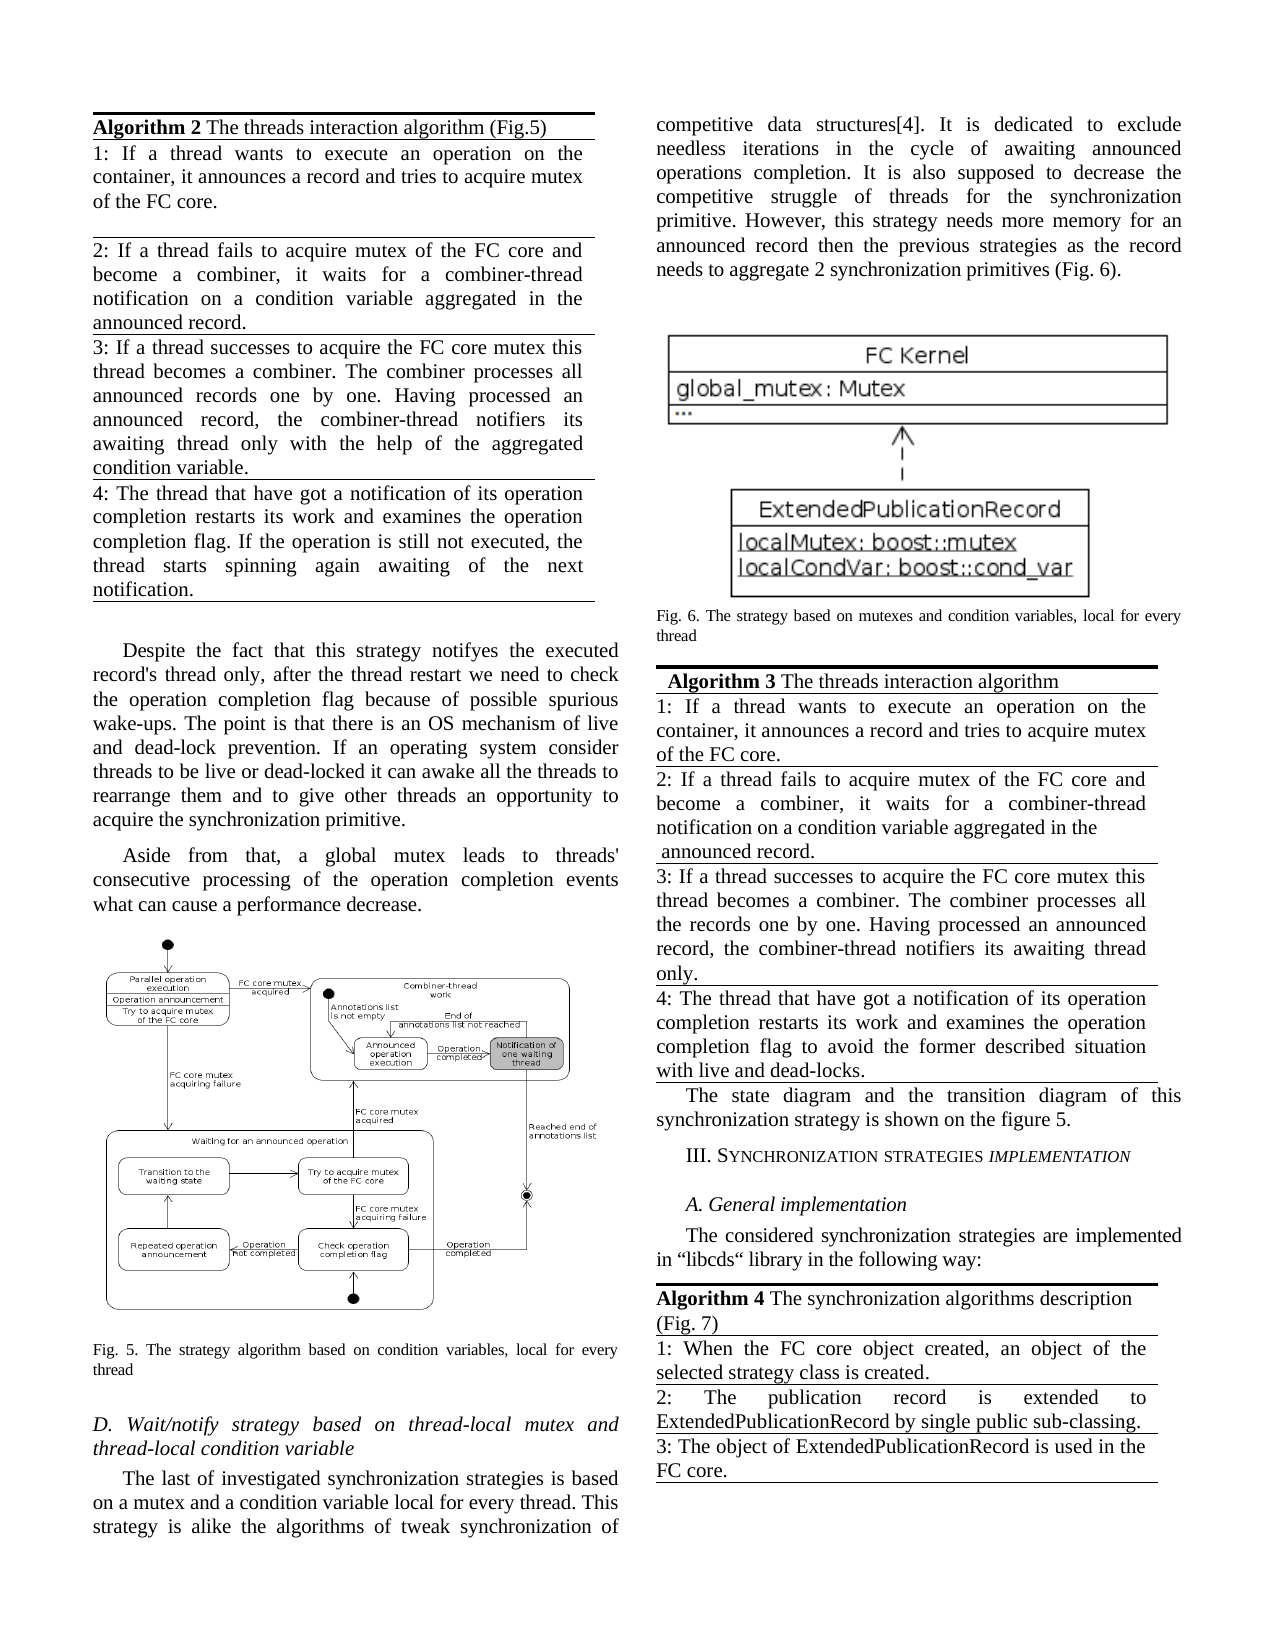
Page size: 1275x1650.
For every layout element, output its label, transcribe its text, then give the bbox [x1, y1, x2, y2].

table_cell 3: The object of ExtendedPublicationRecord is used in the FC core. [656, 1434, 1158, 1482]
text D. Wait/notify strategy based on thread-local mutex and thread-local condition variable [93, 1412, 619, 1460]
text Fig. 5. The strategy algorithm based on condition variables, local for every thread [93, 1340, 619, 1378]
table_cell 3: If a thread successes to acquire the FC core mutex this thread becomes a combiner. The combiner processes all announced records one by one. Having processed an announced record, the combiner-thread notifiers its awaiting thread only with the help of the aggregated condition variable. [93, 335, 595, 479]
table_cell 2: The publication record is extended to ExtendedPublicationRecord by single public sub-classing. [656, 1385, 1158, 1433]
text Despite the fact that this strategy notifyes the executed record's thread only, after the thread restart we need to check the operation completion flag because of possible spurious wake-ups. The point is that there is an OS mechanism of live and dead-lock prevention. If an operating system consider threads to be live or dead-locked it can awake all the threads to rearrange them and to give other threads an opportunity to acquire the synchronization primitive. [93, 638, 619, 831]
text A. General implementation [656, 1192, 1182, 1216]
text The state diagram and the transition diagram of this synchronization strategy is shown on the figure 5. [656, 1083, 1182, 1131]
table_cell 2: If a thread fails to acquire mutex of the FC core and become a combiner, it waits for a combiner-thread notification on a condition variable aggregated in the announced record. [93, 238, 595, 334]
table_cell 4: The thread that have got a notification of its operation completion restarts its work and examines the operation completion flag. If the operation is still not executed, the thread starts spinning again awaiting of the next notification. [93, 480, 595, 601]
text The last of investigated synchronization strategies is based on a mutex and a condition variable local for every thread. This strategy is alike the algorithms of tweak synchronization of [93, 1466, 619, 1538]
table_cell 2: If a thread fails to acquire mutex of the FC core and become a combiner, it waits for a combiner-thread notification on a condition variable aggregated in the announced record. [656, 767, 1158, 863]
table_header Algorithm 4 The synchronization algorithms description (Fig. 7) [656, 1286, 1158, 1334]
text The considered synchronization strategies are implemented in “libcds“ library in the following way: [656, 1223, 1182, 1271]
table_cell 1: If a thread wants to execute an operation on the container, it announces a record and tries to acquire mutex of the FC core. [656, 694, 1158, 766]
picture [662, 329, 1176, 607]
table_cell 1: If a thread wants to execute an operation on the container, it announces a record and tries to acquire mutex of the FC core. [93, 140, 595, 237]
text Fig. 6. The strategy based on mutexes and condition variables, local for every thread [656, 338, 1182, 644]
table_header Algorithm 2 The threads interaction algorithm (Fig.5) [93, 115, 595, 139]
table_cell 4: The thread that have got a notification of its operation completion restarts its work and examines the operation completion flag to avoid the former described situation with live and dead-locks. [656, 986, 1158, 1082]
text Aside from that, a global mutex leads to threads' consecutive processing of the operation completion events what can cause a performance decrease. [93, 843, 619, 916]
table_cell 3: If a thread successes to acquire the FC core mutex this thread becomes a combiner. The combiner processes all the records one by one. Having processed an announced record, the combiner-thread notifiers its awaiting thread only. [656, 864, 1158, 984]
text competitive data structures[4]. It is dedicated to exclude needless iterations in the cycle of awaiting announced operations completion. It is also supposed to decrease the competitive struggle of threads for the synchronization primitive. However, this strategy needs more memory for an announced record then the previous strategies as the record needs to aggregate 2 synchronization primitives (Fig. 6). [656, 112, 1182, 281]
picture [93, 928, 619, 1320]
table_cell 1: When the FC core object created, an object of the selected strategy class is created. [656, 1336, 1158, 1384]
text III. Synchronization strategies implementation [656, 1143, 1182, 1167]
table_header Algorithm 3 The threads interaction algorithm [656, 669, 1158, 693]
